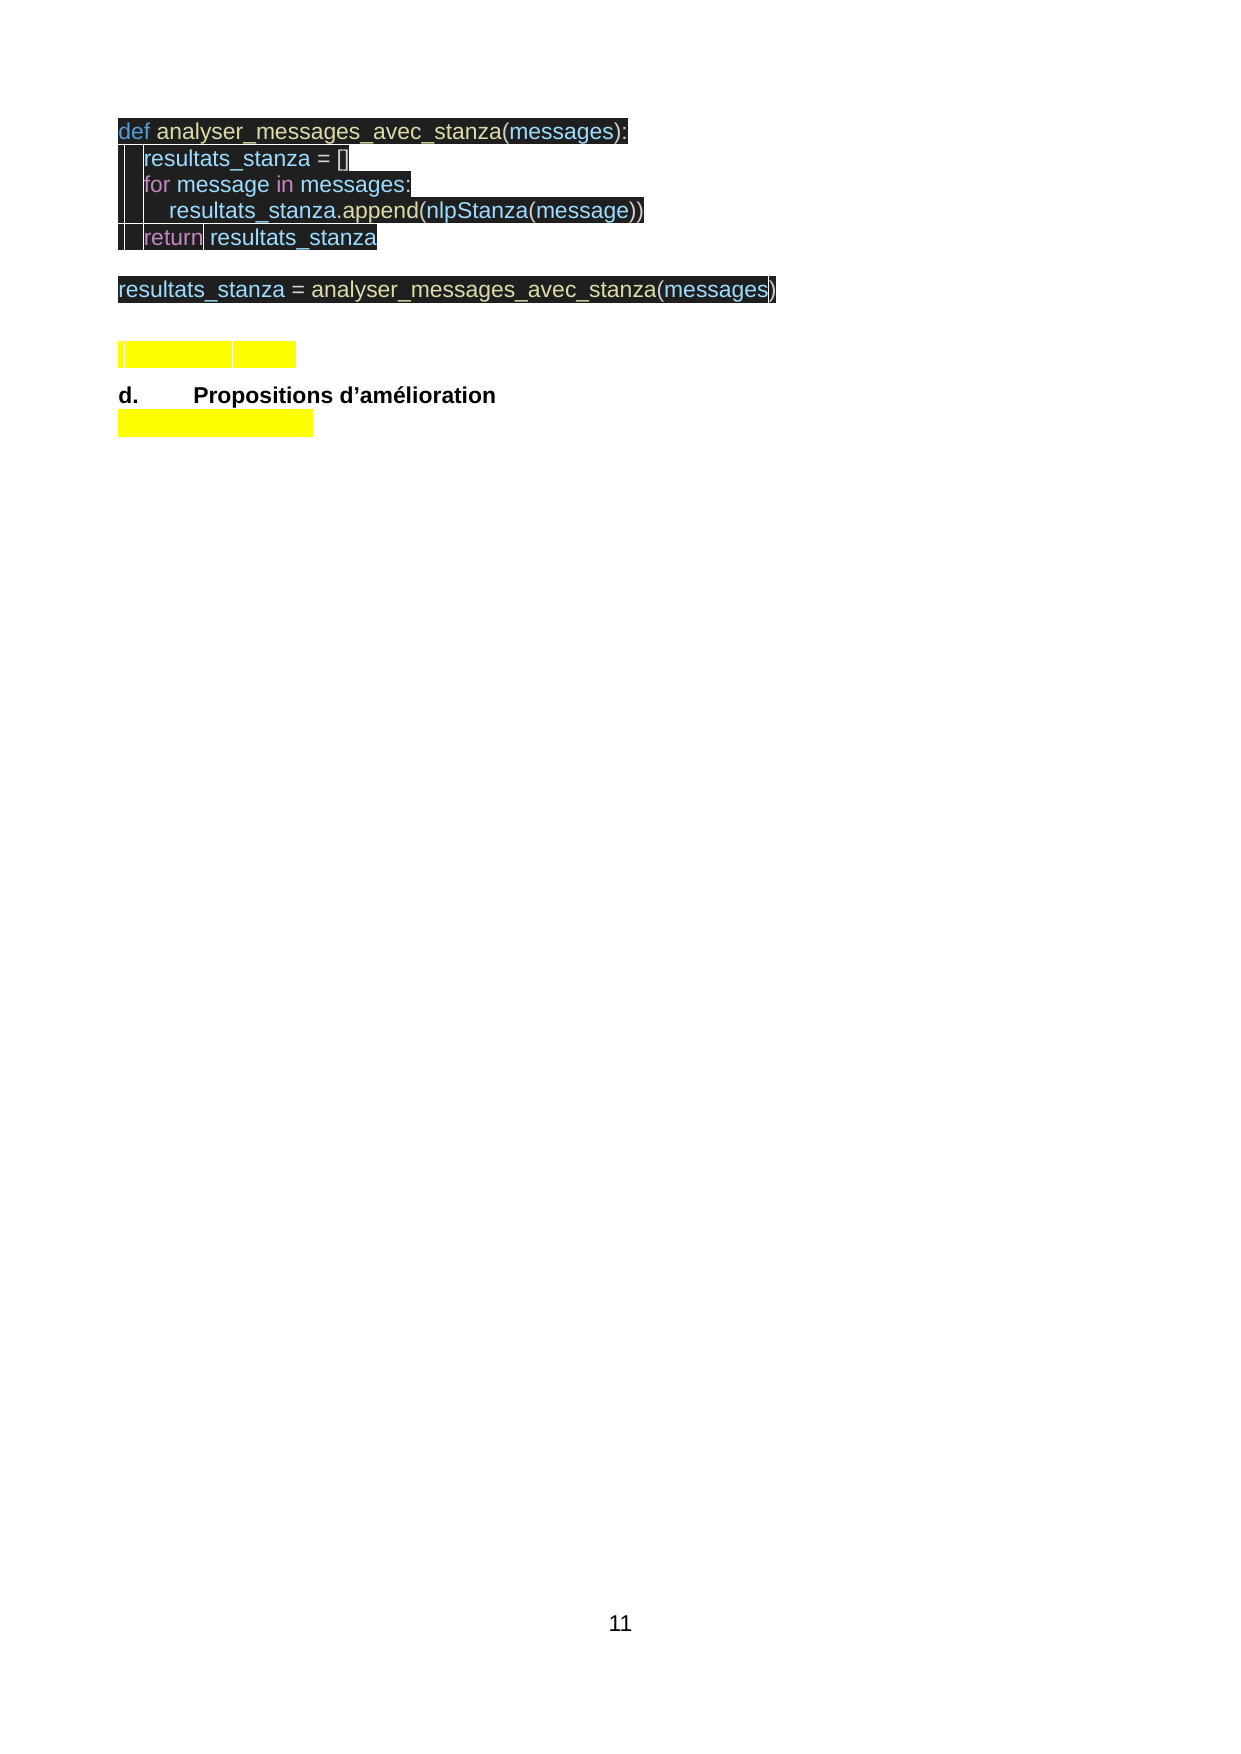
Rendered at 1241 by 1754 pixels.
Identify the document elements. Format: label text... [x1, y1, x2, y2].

text for message in messages: [118, 171, 1122, 197]
text return resultats_stanza [118, 223, 1122, 250]
text resultats_stanza.append(nlpStanza(message)) [118, 197, 1122, 223]
text def analyser_messages_avec_stanza(messages): [118, 118, 1122, 144]
text resultats_stanza = [] [118, 144, 1122, 171]
text resultats_stanza = analyser_messages_avec_stanza(messages) [118, 276, 1122, 303]
subtitle Propositions d’amélioration [118, 382, 1122, 409]
